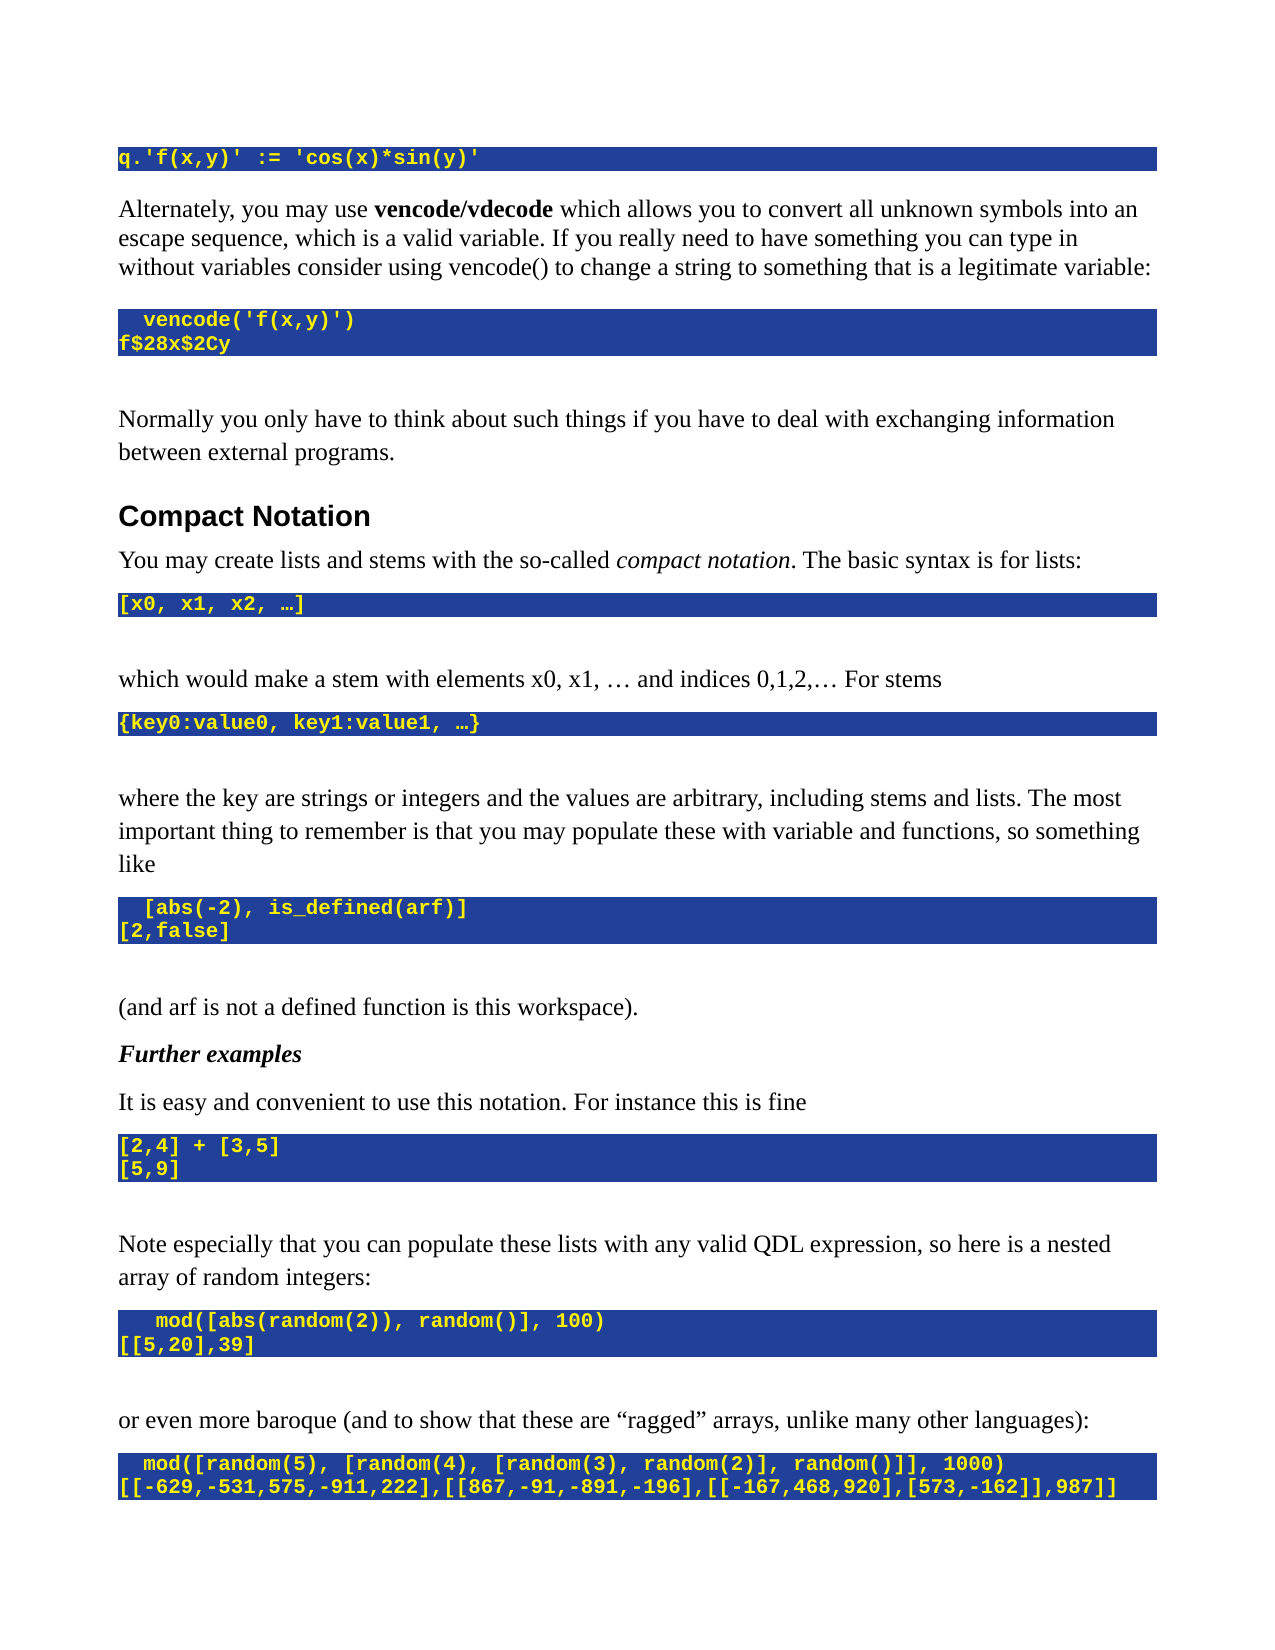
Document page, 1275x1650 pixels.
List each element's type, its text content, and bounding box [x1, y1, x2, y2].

text mod([random(5), [random(4), [random(3), random(2)], random()]], 1000) [118, 1453, 1157, 1476]
text [[5,20],39] [118, 1334, 1157, 1357]
text mod([abs(random(2)), random()], 100) [118, 1310, 1157, 1334]
text [5,9] [118, 1158, 1157, 1182]
text Further examples [118, 1039, 1157, 1068]
text which would make a stem with elements x0, x1, … and indices 0,1,2,… For stems [118, 664, 1157, 693]
text Alternately, you may use vencode/vdecode which allows you to convert all unknown symbols into an escape sequence, which is a valid variable. If you really need to have something you can type in without variables consider using vencode() to change a string to something that is a legitimate variable: [118, 194, 1157, 280]
text (and arf is not a defined function is this workspace). [118, 992, 1157, 1021]
text or even more baroque (and to show that these are “ragged” arrays, unlike many other languages): [118, 1405, 1157, 1434]
text [2,false] [118, 921, 1157, 944]
text {key0:value0, key1:value1, …} [118, 712, 1157, 736]
text [2,4] + [3,5] [118, 1134, 1157, 1158]
text Normally you only have to think about such things if you have to deal with exchanging information between external programs. [118, 404, 1157, 466]
text [abs(-2), is_defined(arf)] [118, 897, 1157, 921]
text q.'f(x,y)' := 'cos(x)*sin(y)' [118, 147, 1157, 171]
text vencode('f(x,y)') [118, 309, 1157, 333]
text Note especially that you can populate these lists with any valid QDL expression, so here is a nested array of random integers: [118, 1229, 1157, 1291]
text f$28x$2Cy [118, 333, 1157, 356]
subtitle Compact Notation [118, 499, 1157, 533]
text It is easy and convenient to use this notation. For instance this is fine [118, 1087, 1157, 1116]
text You may create lists and stems with the so-called compact notation. The basic syntax is for lists: [118, 546, 1157, 574]
text [[-629,-531,575,-911,222],[[867,-91,-891,-196],[[-167,468,920],[573,-162]],987]] [118, 1476, 1157, 1500]
text [x0, x1, x2, …] [118, 593, 1157, 617]
text where the key are strings or integers and the values are arbitrary, including stems and lists. The most important thing to remember is that you may populate these with variable and functions, so something like [118, 783, 1157, 878]
